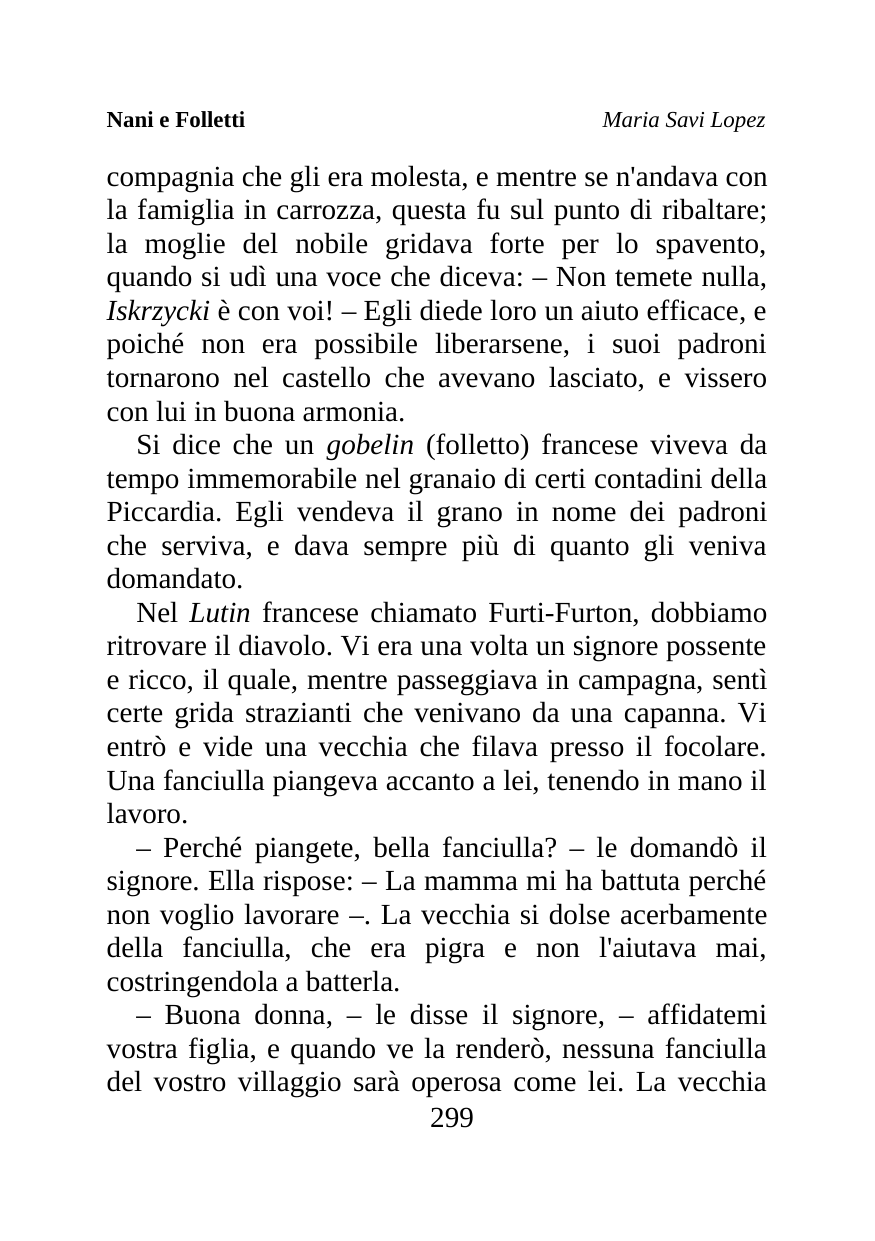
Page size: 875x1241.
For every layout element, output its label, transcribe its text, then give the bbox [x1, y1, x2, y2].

text – Buona donna, – le disse il signore, – affidatemi vostra figlia, e quando ve la renderò, nessuna fanciulla del vostro villaggio sarà operosa come lei. La vecchia [106, 997, 768, 1098]
text Nel Lutin francese chiamato Furti-Furton, dobbiamo ritrovare il diavolo. Vi era una volta un signore possente e ricco, il quale, mentre passeggiava in campagna, sentì certe grida strazianti che venivano da una capanna. Vi entrò e vide una vecchia che filava presso il focolare. Una fanciulla piangeva accanto a lei, tenendo in mano il lavoro. [106, 595, 768, 830]
text – Perché piangete, bella fanciulla? – le domandò il signore. Ella rispose: – La mamma mi ha battuta perché non voglio lavorare –. La vecchia si dolse acerbamente della fanciulla, che era pigra e non l'aiutava mai, costringendola a batterla. [106, 830, 768, 997]
text compagnia che gli era molesta, e mentre se n'andava con la famiglia in carrozza, questa fu sul punto di ribaltare; la moglie del nobile gridava forte per lo spavento, quando si udì una voce che diceva: – Non temete nulla, Iskrzycki è con voi! – Egli diede loro un aiuto efficace, e poiché non era possibile liberarsene, i suoi padroni tornarono nel castello che avevano lasciato, e vissero con lui in buona armonia. [106, 159, 768, 427]
text Si dice che un gobelin (folletto) francese viveva da tempo immemorabile nel granaio di certi contadini della Piccardia. Egli vendeva il grano in nome dei padroni che serviva, e dava sempre più di quanto gli veniva domandato. [106, 427, 768, 595]
